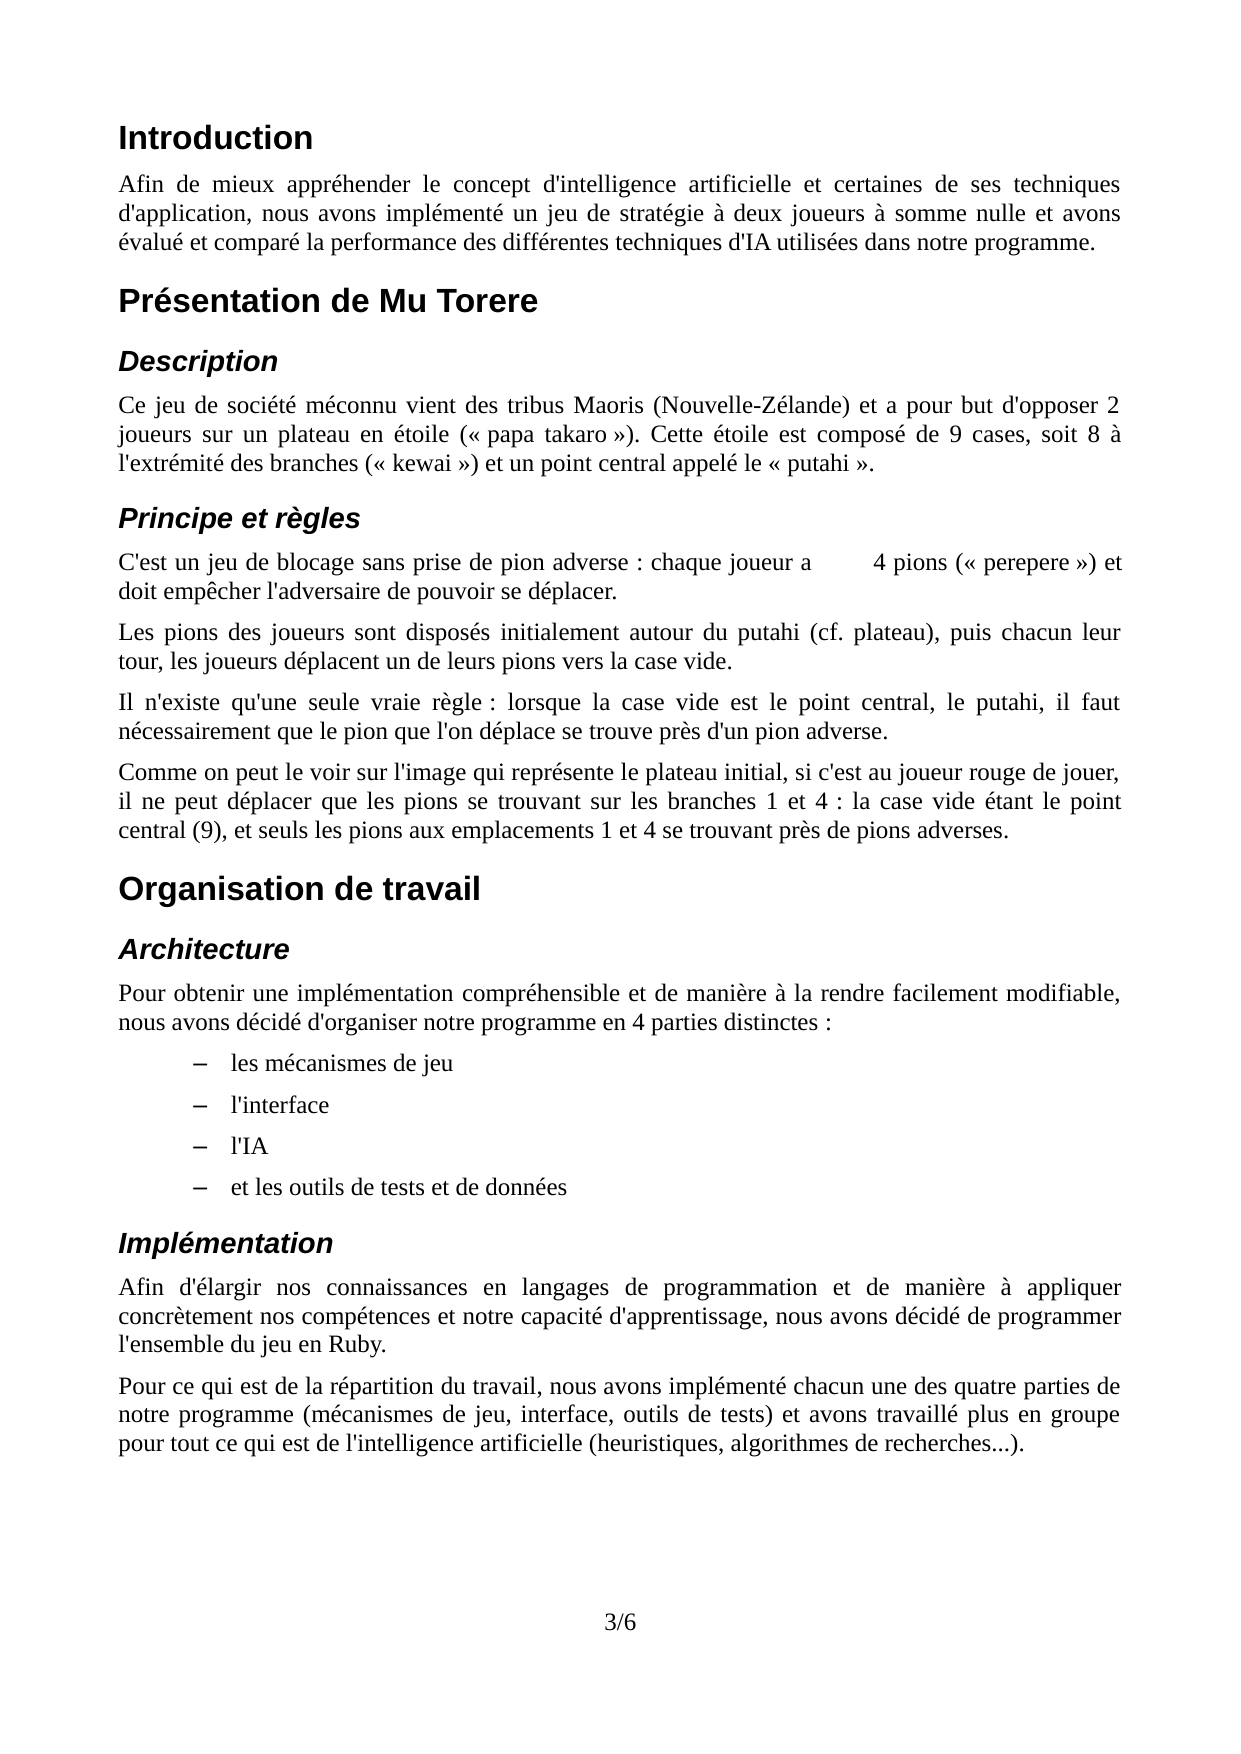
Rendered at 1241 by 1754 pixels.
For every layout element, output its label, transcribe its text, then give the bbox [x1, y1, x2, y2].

text Ce jeu de société méconnu vient des tribus Maoris (Nouvelle-Zélande) et a pour but d'opposer 2 joueurs sur un plateau en étoile (« papa takaro »). Cette étoile est composé de 9 cases, soit 8 à l'extrémité des branches (« kewai ») et un point central appelé le « putahi ». [118, 390, 1122, 476]
subtitle Description [118, 344, 1122, 378]
text Comme on peut le voir sur l'image qui représente le plateau initial, si c'est au joueur rouge de jouer, il ne peut déplacer que les pions se trouvant sur les branches 1 et 4 : la case vide étant le point central (9), et seuls les pions aux emplacements 1 et 4 se trouvant près de pions adverses. [118, 757, 1122, 844]
text Afin d'élargir nos connaissances en langages de programmation et de manière à appliquer concrètement nos compétences et notre capacité d'apprentissage, nous avons décidé de programmer l'ensemble du jeu en Ruby. [118, 1272, 1122, 1358]
text Afin de mieux appréhender le concept d'intelligence artificielle et certaines de ses techniques d'application, nous avons implémenté un jeu de stratégie à deux joueurs à somme nulle et avons évalué et comparé la performance des différentes techniques d'IA utilisées dans notre programme. [118, 169, 1122, 256]
text Les pions des joueurs sont disposés initialement autour du putahi (cf. plateau), puis chacun leur tour, les joueurs déplacent un de leurs pions vers la case vide. [118, 617, 1122, 675]
text C'est un jeu de blocage sans prise de pion adverse : chaque joueur a 4 pions (« perepere ») et doit empêcher l'adversaire de pouvoir se déplacer. [118, 547, 1122, 605]
list l'interface [193, 1090, 1122, 1118]
text Pour obtenir une implémentation compréhensible et de manière à la rendre facilement modifiable, nous avons décidé d'organiser notre programme en 4 parties distinctes : [118, 978, 1122, 1036]
text Il n'existe qu'une seule vraie règle : lorsque la case vide est le point central, le putahi, il faut nécessairement que le pion que l'on déplace se trouve près d'un pion adverse. [118, 687, 1122, 745]
list les mécanismes de jeu [193, 1048, 1122, 1077]
subtitle Architecture [118, 932, 1122, 966]
subtitle Principe et règles [118, 501, 1122, 535]
list et les outils de tests et de données [193, 1172, 1122, 1201]
list l'IA [193, 1131, 1122, 1160]
subtitle Introduction [118, 118, 1122, 157]
subtitle Présentation de Mu Torere [118, 281, 1122, 319]
subtitle Implémentation [118, 1226, 1122, 1259]
text Pour ce qui est de la répartition du travail, nous avons implémenté chacun une des quatre parties de notre programme (mécanismes de jeu, interface, outils de tests) et avons travaillé plus en groupe pour tout ce qui est de l'intelligence artificielle (heuristiques, algorithmes de recherches...). [118, 1371, 1122, 1457]
subtitle Organisation de travail [118, 869, 1122, 907]
